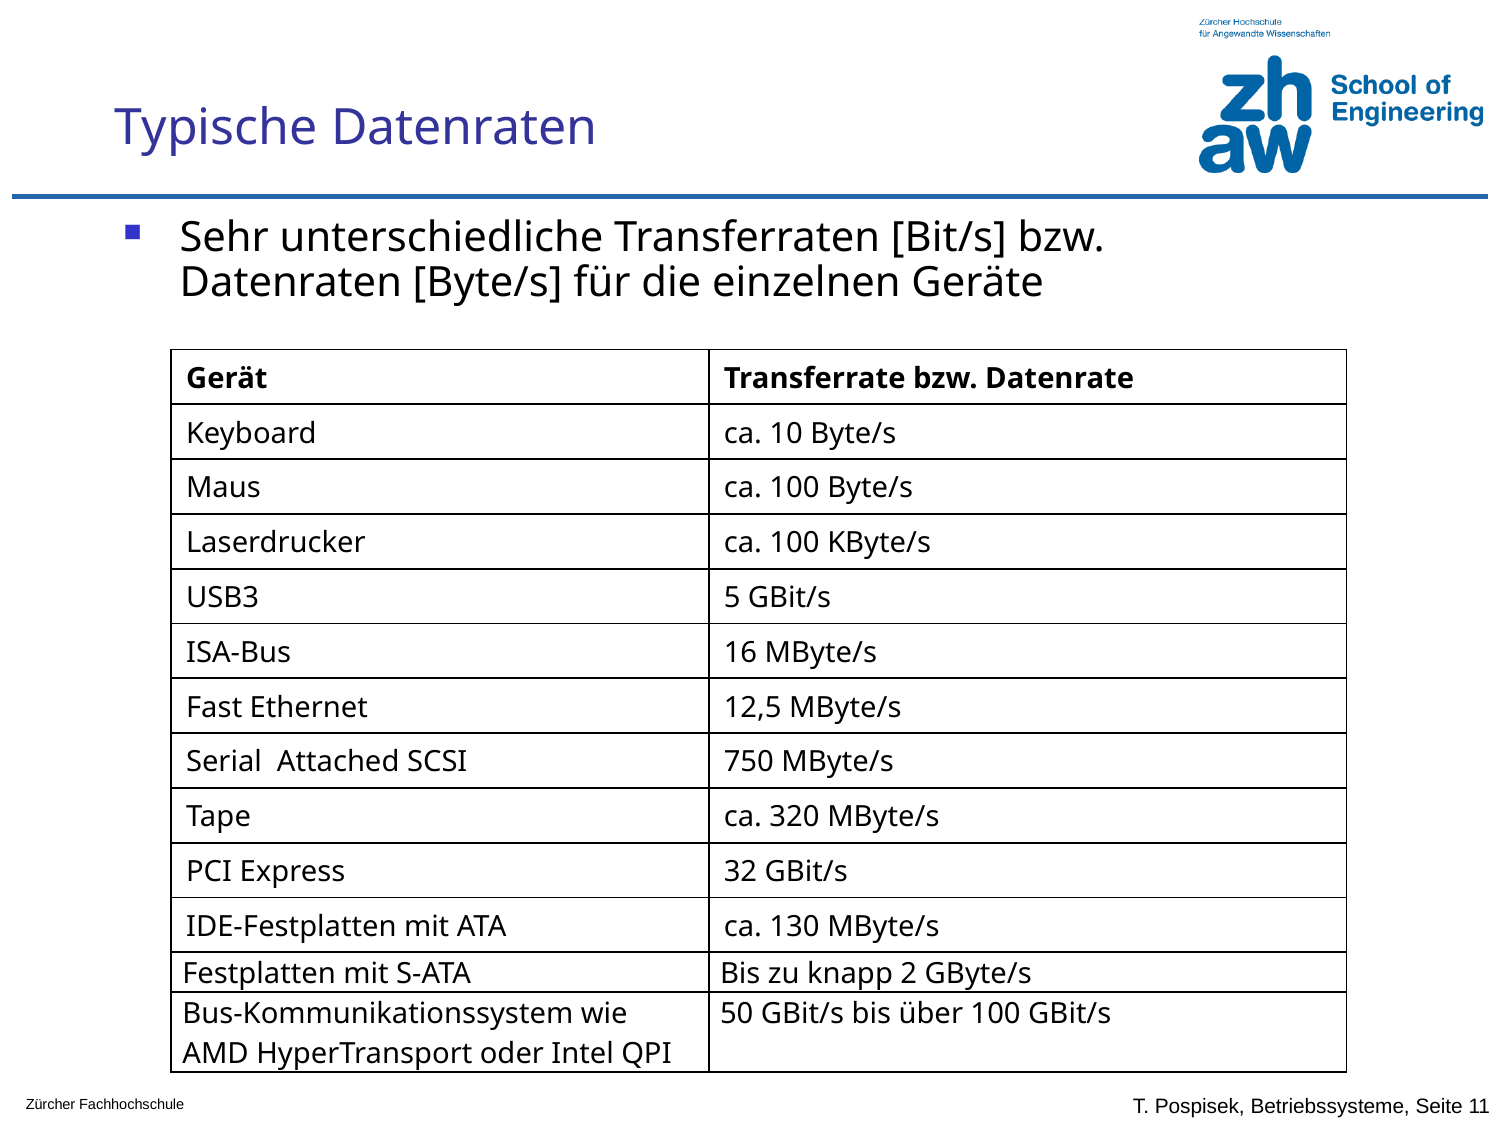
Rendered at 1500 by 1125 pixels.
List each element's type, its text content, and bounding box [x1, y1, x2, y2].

table_cell ca. 320 MByte/s [710, 789, 1346, 842]
table_cell 16 MByte/s [710, 624, 1346, 677]
table_cell 750 MByte/s [710, 734, 1346, 787]
table_cell USB3 [172, 570, 708, 623]
table_cell Laserdrucker [172, 515, 708, 568]
table_cell Bus-Kommunikationssystem wie AMD HyperTransport oder Intel QPI [172, 993, 708, 1071]
table_cell ISA-Bus [172, 624, 708, 677]
list Sehr unterschiedliche Transferraten [Bit/s] bzw. Datenraten [Byte/s] für die einzelnen Geräte [108, 208, 1350, 296]
table_cell PCI Express [172, 844, 708, 897]
table_cell 5 GBit/s [710, 570, 1346, 623]
table_cell 50 GBit/s bis über 100 GBit/s [710, 993, 1346, 1071]
table_cell ca. 100 Byte/s [710, 460, 1346, 513]
table_cell Keyboard [172, 405, 708, 458]
table_cell Bis zu knapp 2 GByte/s [710, 953, 1346, 991]
table_cell IDE-Festplatten mit ATA [172, 898, 708, 951]
table_cell 32 GBit/s [710, 844, 1346, 897]
picture [1199, 19, 1483, 173]
table_cell ca. 100 KByte/s [710, 515, 1346, 568]
table_cell Fast Ethernet [172, 679, 708, 732]
table_header Gerät [172, 350, 708, 403]
table_cell Tape [172, 789, 708, 842]
table_cell 12,5 MByte/s [710, 679, 1346, 732]
table_cell Serial Attached SCSI [172, 734, 708, 787]
table_cell ca. 130 MByte/s [710, 898, 1346, 951]
title Typische Datenraten [99, 50, 1379, 163]
table_cell ca. 10 Byte/s [710, 405, 1346, 458]
table_cell Maus [172, 460, 708, 513]
table_cell Festplatten mit S-ATA [172, 953, 708, 991]
table_header Transferrate bzw. Datenrate [710, 350, 1346, 403]
